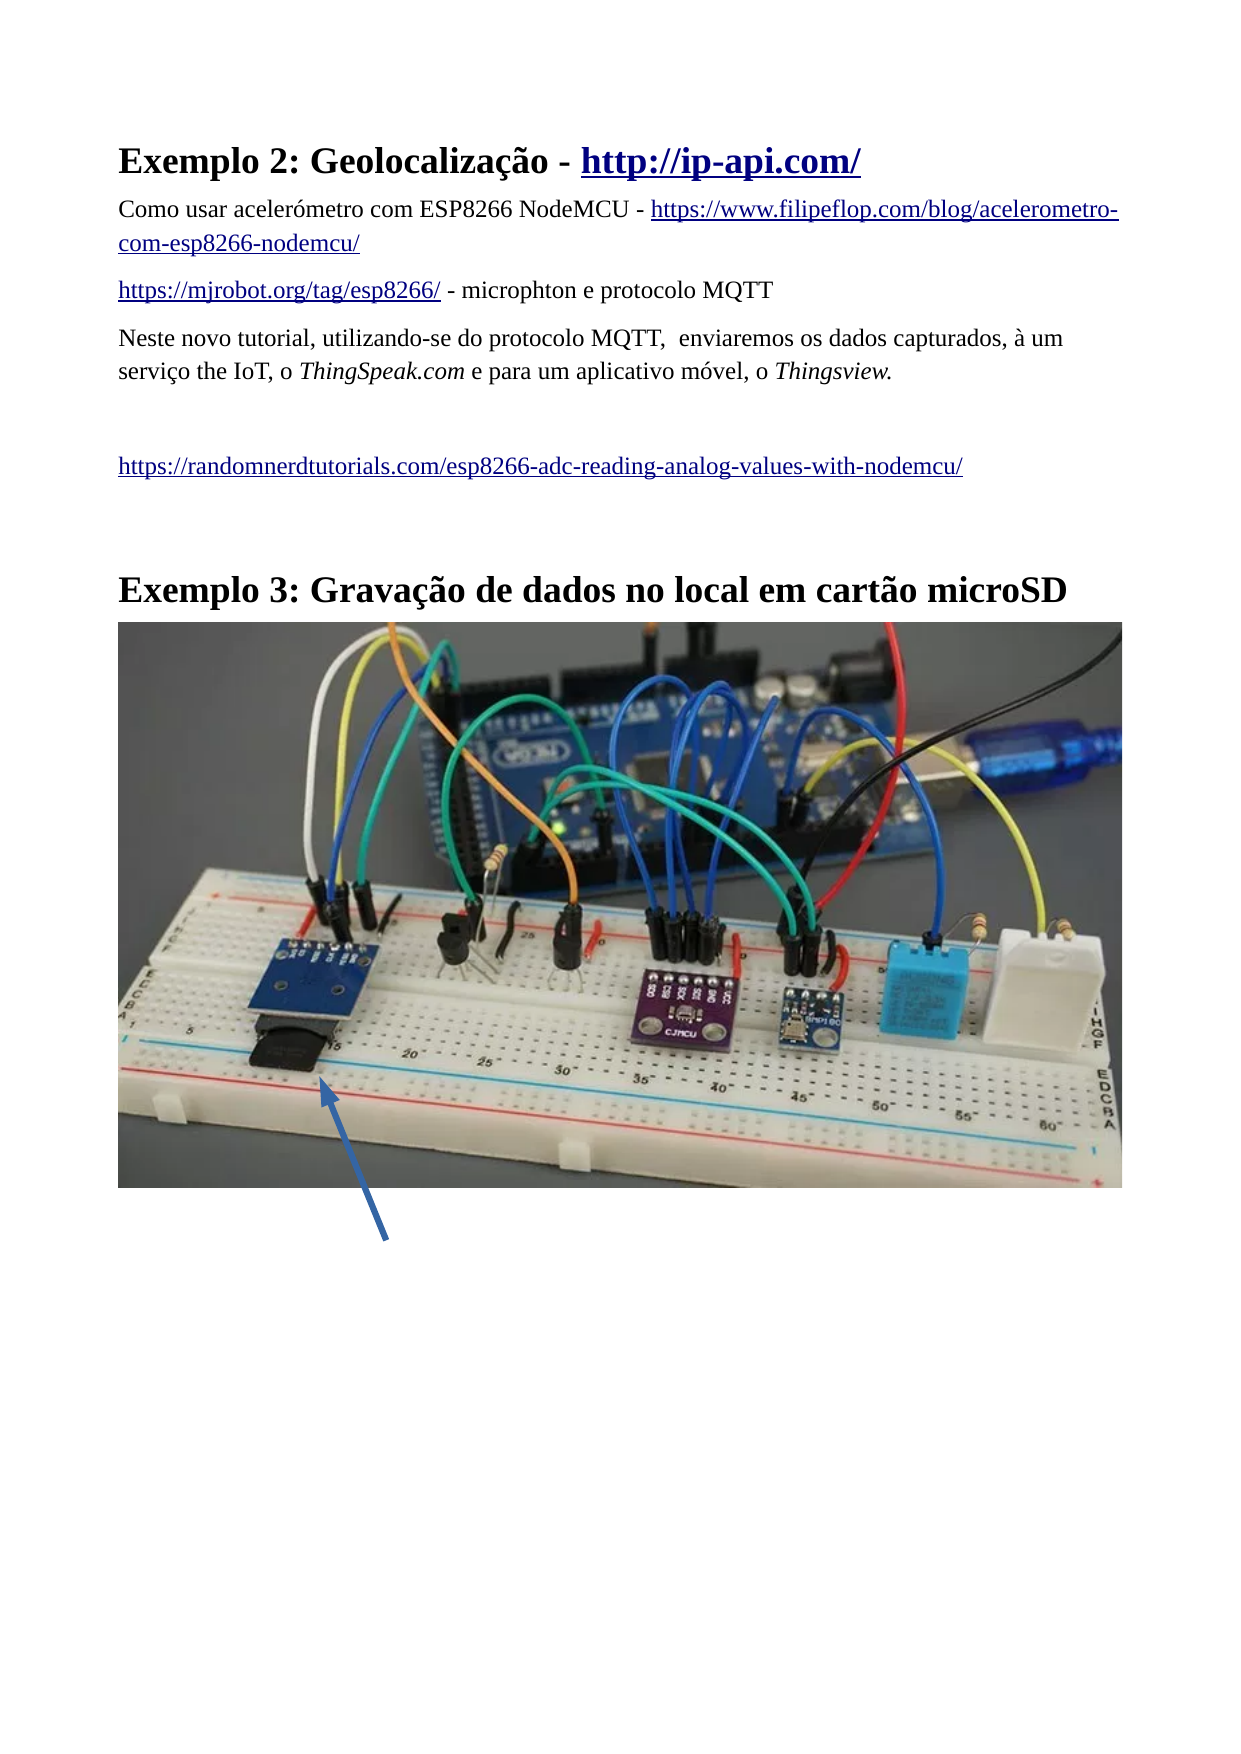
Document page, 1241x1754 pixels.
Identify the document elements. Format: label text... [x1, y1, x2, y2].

text https://randomnerdtutorials.com/esp8266-adc-reading-analog-values-with-nodemcu/ [118, 451, 1122, 480]
picture [118, 622, 1123, 1188]
subtitle Exemplo 2: Geolocalização - http://ip-api.com/ [118, 139, 1122, 182]
text Como usar acelerómetro com ESP8266 NodeMCU - https://www.filipeflop.com/blog/acelerometro-com-esp8266-nodemcu/ [118, 194, 1122, 256]
subtitle Exemplo 3: Gravação de dados no local em cartão microSD [118, 567, 1122, 610]
text https://mjrobot.org/tag/esp8266/ - microphton e protocolo MQTT [118, 275, 1122, 304]
text Neste novo tutorial, utilizando-se do protocolo MQTT, enviaremos os dados capturados, à um serviço the IoT, o ThingSpeak.com e para um aplicativo móvel, o Thingsview. [118, 323, 1122, 384]
